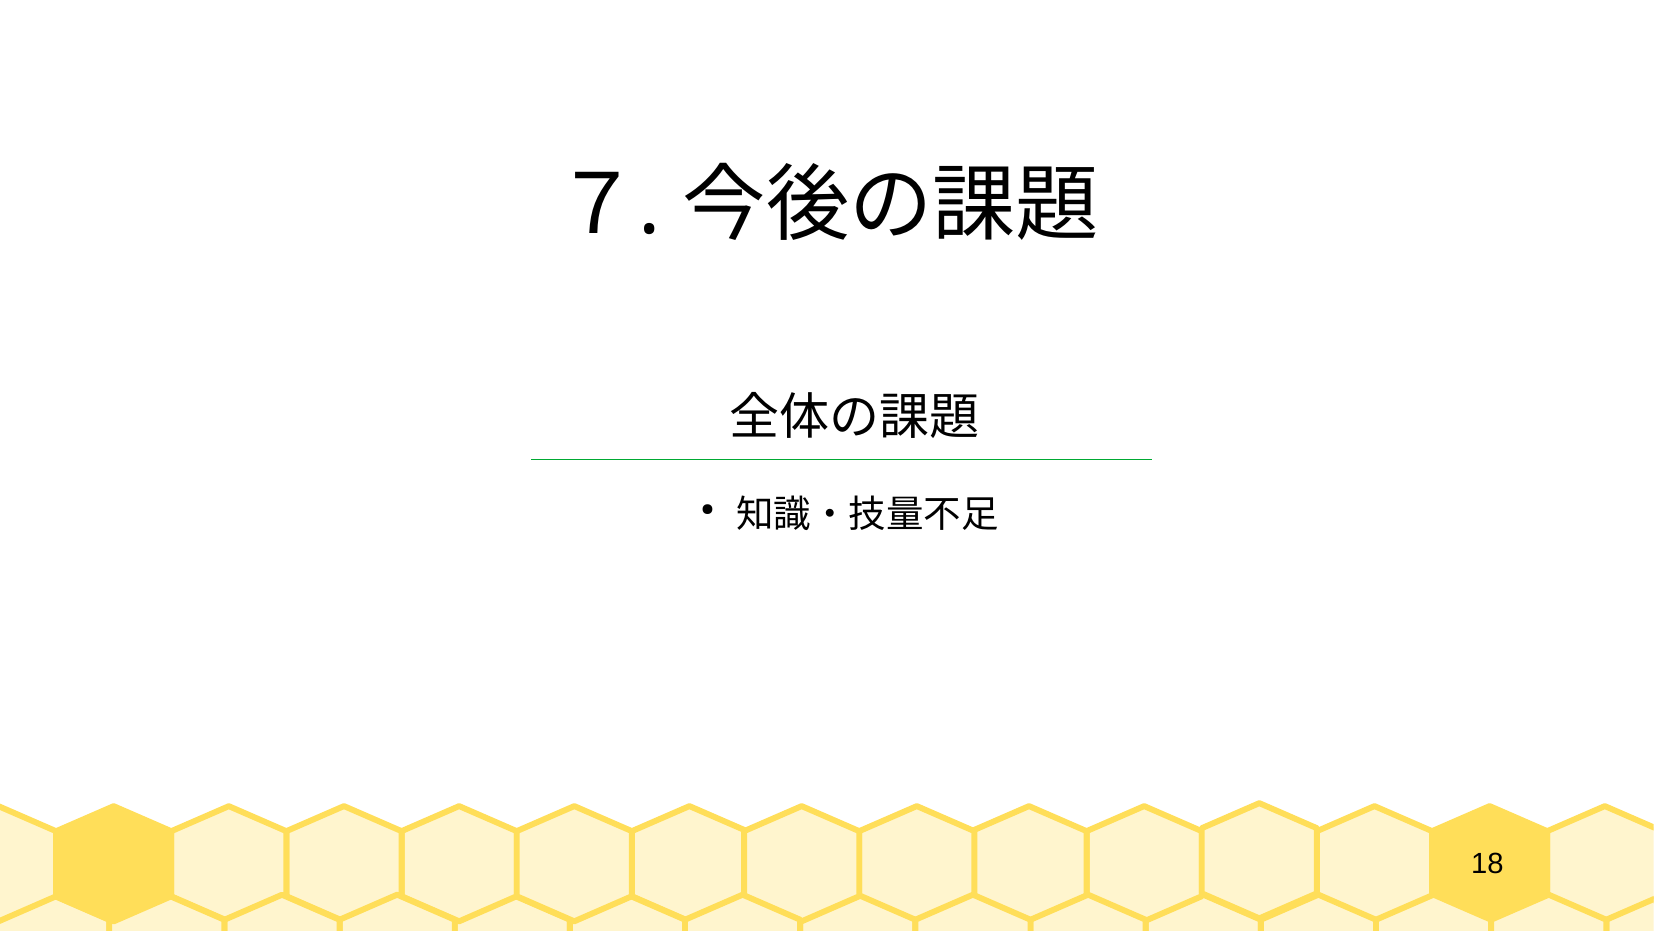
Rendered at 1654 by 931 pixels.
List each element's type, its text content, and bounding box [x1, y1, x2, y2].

title ７. 今後の課題 [83, 119, 1572, 276]
text_box 全体の課題 [643, 378, 995, 448]
text_box 知識・技量不足 [686, 476, 1063, 562]
